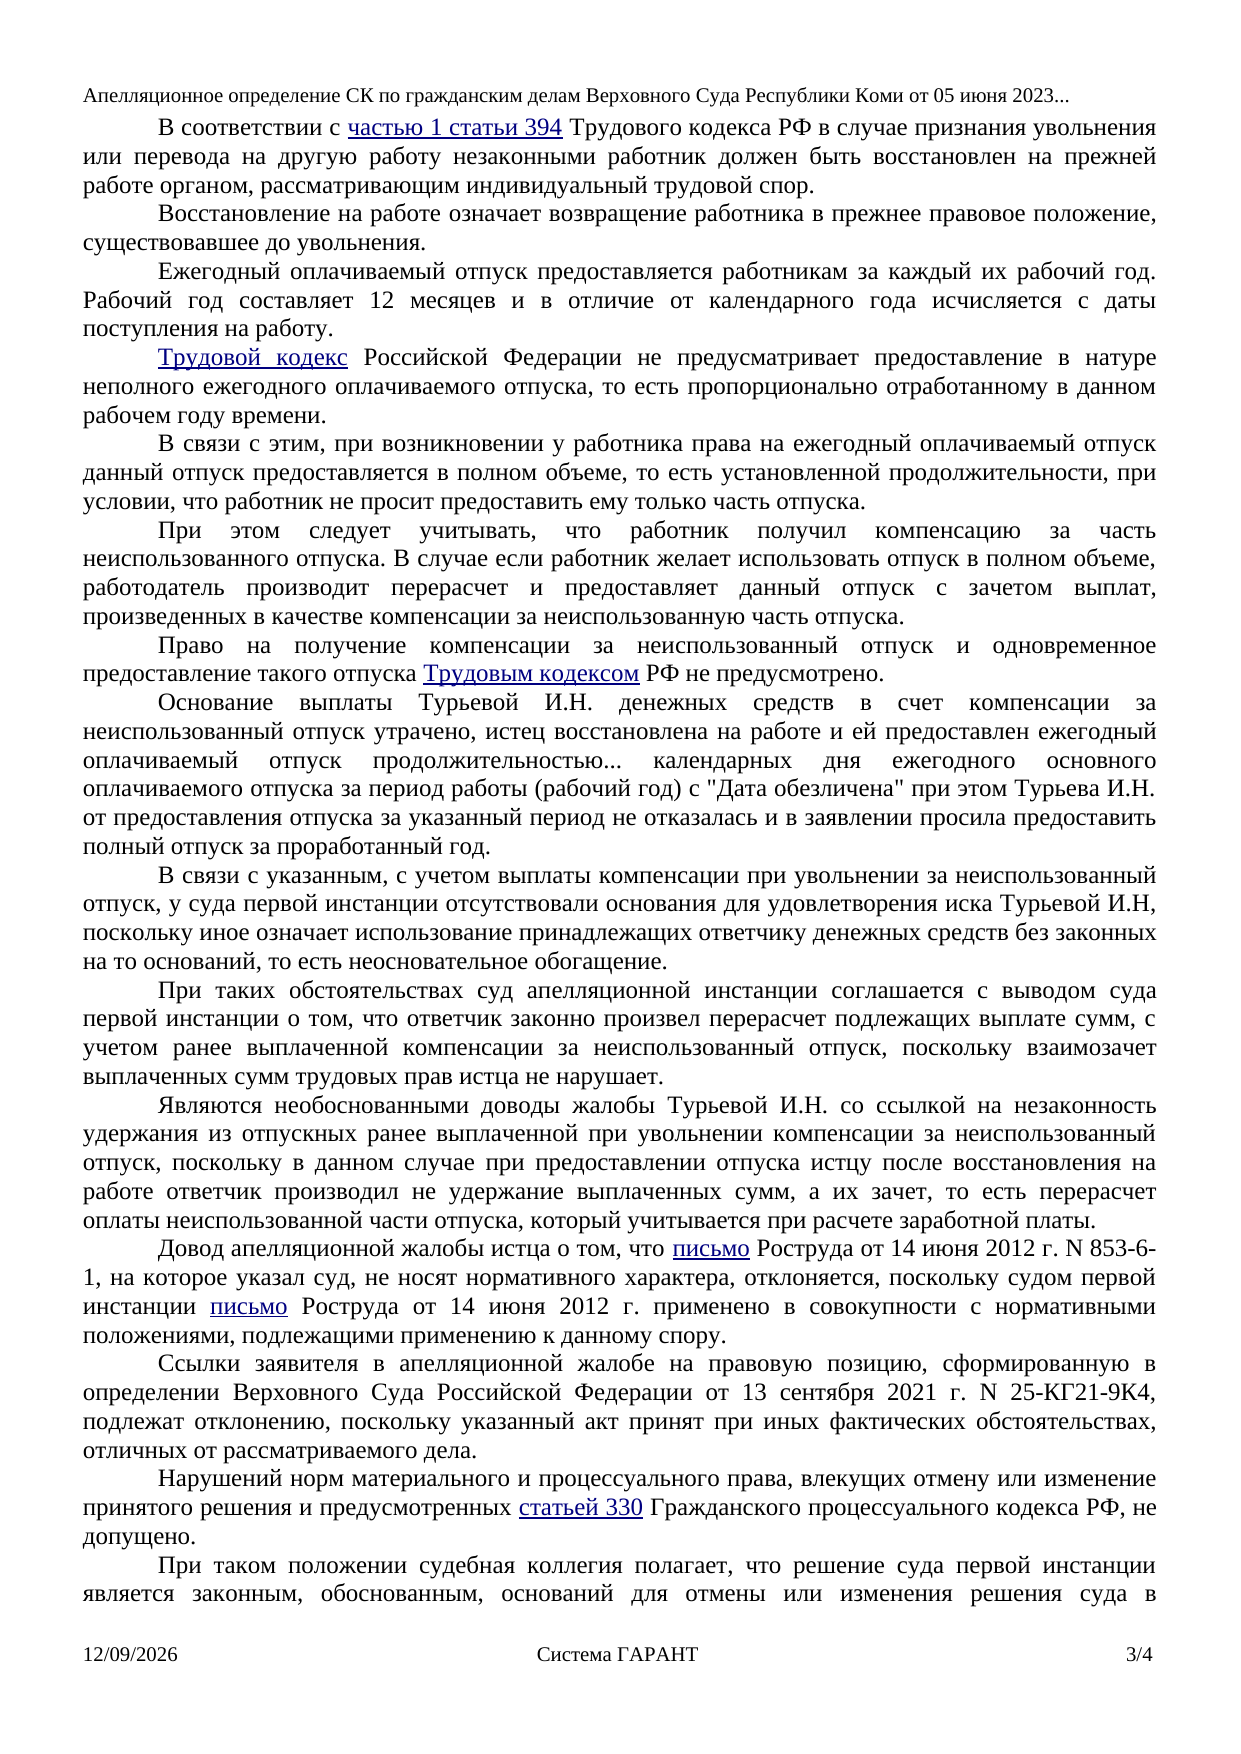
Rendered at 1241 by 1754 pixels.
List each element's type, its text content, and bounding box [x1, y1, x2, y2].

text При этом следует учитывать, что работник получил компенсацию за часть неиспользованного отпуска. В случае если работник желает использовать отпуск в полном объеме, работодатель производит перерасчет и предоставляет данный отпуск с зачетом выплат, произведенных в качестве компенсации за неиспользованную часть отпуска. [83, 515, 1157, 630]
text Ссылки заявителя в апелляционной жалобе на правовую позицию, сформированную в определении Верховного Суда Российской Федерации от 13 сентября 2021 г. N 25-КГ21-9К4, подлежат отклонению, поскольку указанный акт принят при иных фактических обстоятельствах, отличных от рассматриваемого дела. [83, 1348, 1157, 1463]
text При таком положении судебная коллегия полагает, что решение суда первой инстанции является законным, обоснованным, оснований для отмены или изменения решения суда в [83, 1550, 1157, 1607]
text При таких обстоятельствах суд апелляционной инстанции соглашается с выводом суда первой инстанции о том, что ответчик законно произвел перерасчет подлежащих выплате сумм, с учетом ранее выплаченной компенсации за неиспользованный отпуск, поскольку взаимозачет выплаченных сумм трудовых прав истца не нарушает. [83, 975, 1157, 1090]
text В связи с этим, при возникновении у работника права на ежегодный оплачиваемый отпуск данный отпуск предоставляется в полном объеме, то есть установленной продолжительности, при условии, что работник не просит предоставить ему только часть отпуска. [83, 428, 1157, 515]
text В связи с указанным, с учетом выплаты компенсации при увольнении за неиспользованный отпуск, у суда первой инстанции отсутствовали основания для удовлетворения иска Турьевой И.Н, поскольку иное означает использование принадлежащих ответчику денежных средств без законных на то оснований, то есть неосновательное обогащение. [83, 860, 1157, 975]
text Нарушений норм материального и процессуального права, влекущих отмену или изменение принятого решения и предусмотренных статьей 330 Гражданского процессуального кодекса РФ, не допущено. [83, 1463, 1157, 1550]
text Восстановление на работе означает возвращение работника в прежнее правовое положение, существовавшее до увольнения. [83, 198, 1157, 256]
text Довод апелляционной жалобы истца о том, что письмо Роструда от 14 июня 2012 г. N 853-6-1, на которое указал суд, не носят нормативного характера, отклоняется, поскольку судом первой инстанции письмо Роструда от 14 июня 2012 г. применено в совокупности с нормативными положениями, подлежащими применению к данному спору. [83, 1233, 1157, 1348]
text В соответствии с частью 1 статьи 394 Трудового кодекса РФ в случае признания увольнения или перевода на другую работу незаконными работник должен быть восстановлен на прежней работе органом, рассматривающим индивидуальный трудовой спор. [83, 112, 1157, 198]
text Ежегодный оплачиваемый отпуск предоставляется работникам за каждый их рабочий год. Рабочий год составляет 12 месяцев и в отличие от календарного года исчисляется с даты поступления на работу. [83, 256, 1157, 342]
text Трудовой кодекс Российской Федерации не предусматривает предоставление в натуре неполного ежегодного оплачиваемого отпуска, то есть пропорционально отработанному в данном рабочем году времени. [83, 342, 1157, 428]
text Право на получение компенсации за неиспользованный отпуск и одновременное предоставление такого отпуска Трудовым кодексом РФ не предусмотрено. [83, 630, 1157, 687]
text Основание выплаты Турьевой И.Н. денежных средств в счет компенсации за неиспользованный отпуск утрачено, истец восстановлена на работе и ей предоставлен ежегодный оплачиваемый отпуск продолжительностью... календарных дня ежегодного основного оплачиваемого отпуска за период работы (рабочий год) с "Дата обезличена" при этом Турьева И.Н. от предоставления отпуска за указанный период не отказалась и в заявлении просила предоставить полный отпуск за проработанный год. [83, 687, 1157, 860]
text Являются необоснованными доводы жалобы Турьевой И.Н. со ссылкой на незаконность удержания из отпускных ранее выплаченной при увольнении компенсации за неиспользованный отпуск, поскольку в данном случае при предоставлении отпуска истцу после восстановления на работе ответчик производил не удержание выплаченных сумм, а их зачет, то есть перерасчет оплаты неиспользованной части отпуска, который учитывается при расчете заработной платы. [83, 1090, 1157, 1233]
